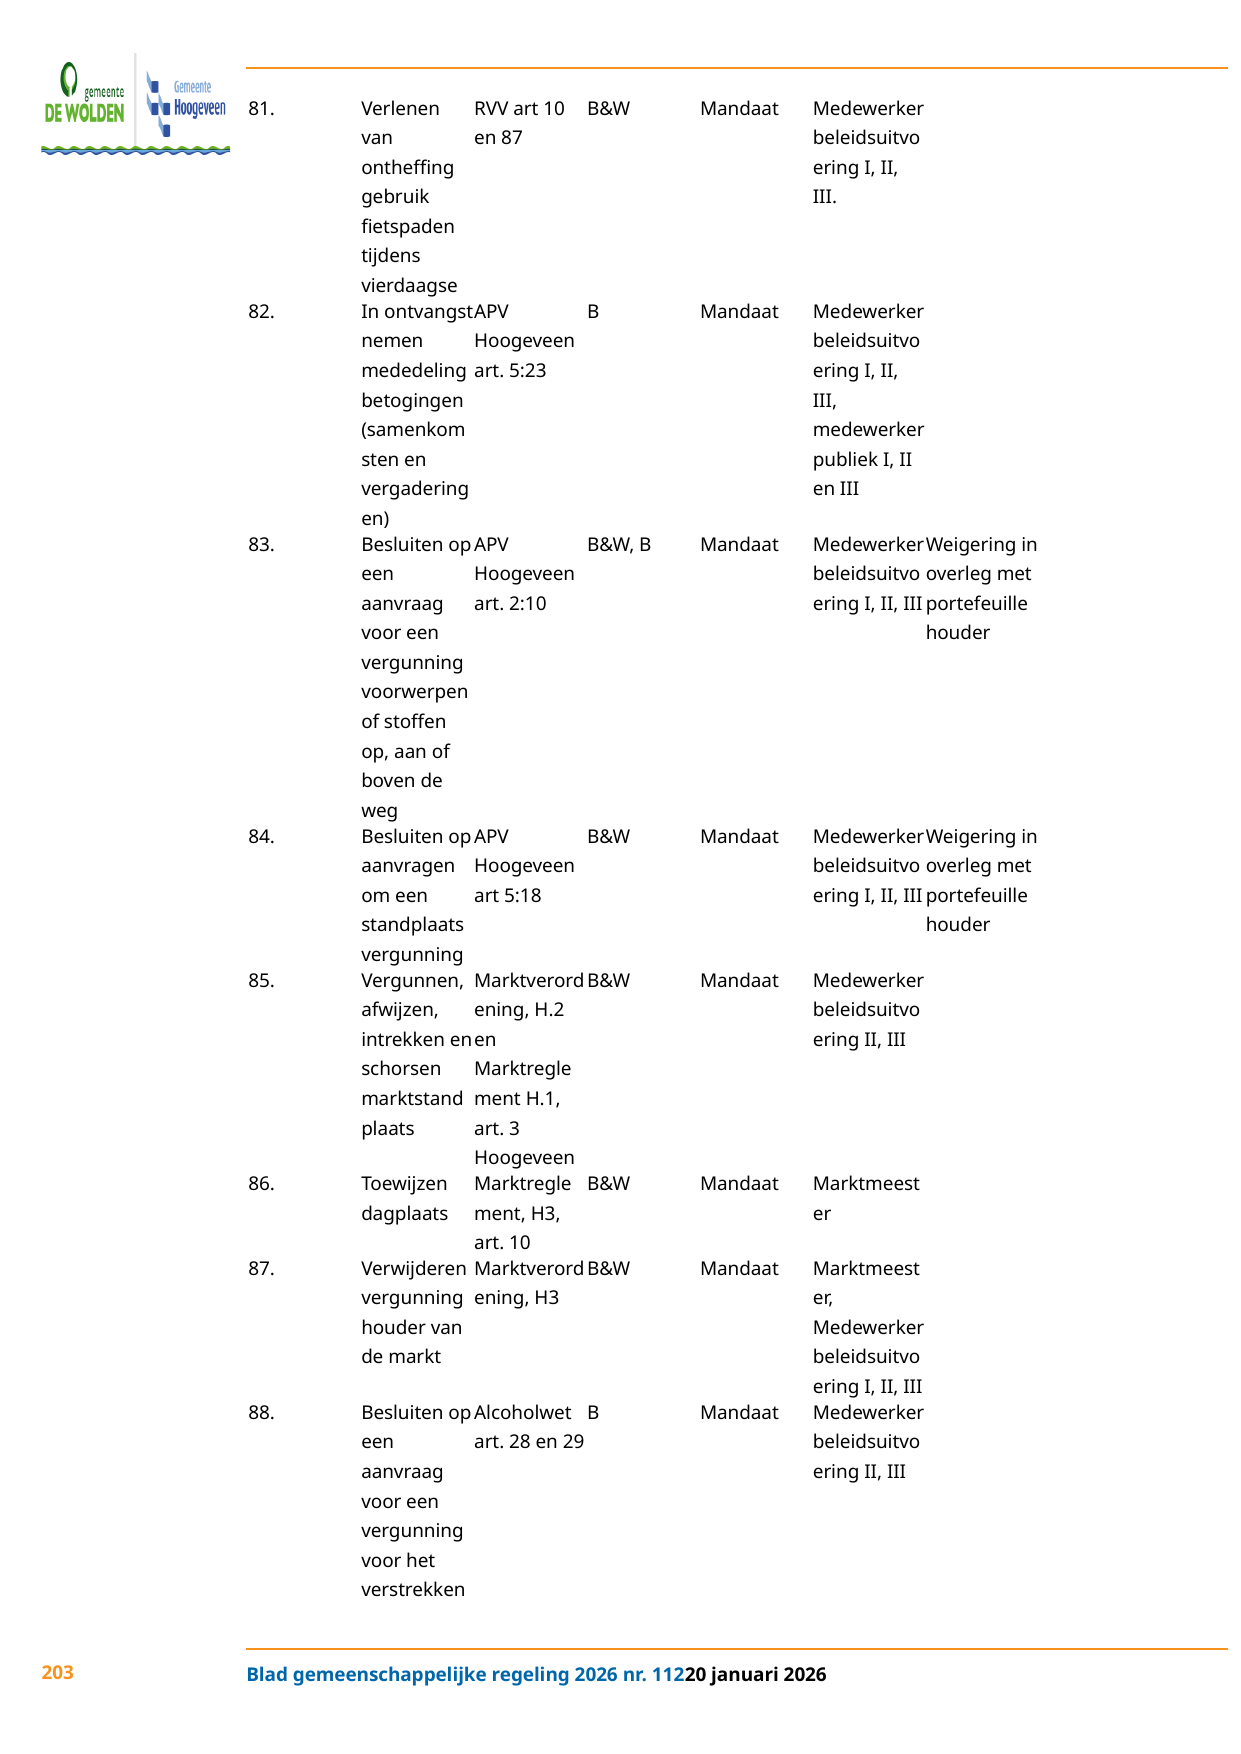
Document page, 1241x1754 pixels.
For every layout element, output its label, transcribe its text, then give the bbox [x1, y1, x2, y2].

table_cell B&W [587, 1170, 700, 1255]
table_cell B [587, 1399, 700, 1602]
table_cell [926, 95, 1038, 298]
table_cell Besluiten op een aanvraag voor een vergunning voorwerpen of stoffen op, aan of boven de weg [361, 531, 474, 823]
table_cell Medewerker beleidsuitvoering II, III [813, 1399, 926, 1602]
table_cell Mandaat [700, 298, 813, 531]
table_cell 83. [248, 531, 361, 823]
table_cell APV Hoogeveen art 5:18 [474, 823, 587, 967]
table_cell [926, 1170, 1038, 1255]
table_cell Mandaat [700, 1399, 813, 1602]
table_cell 87. [248, 1255, 361, 1399]
table_cell B&W [587, 967, 700, 1170]
table_cell B&W [587, 823, 700, 967]
table_cell In ontvangst nemen mededeling betogingen (samenkomsten en vergaderingen) [361, 298, 474, 531]
table_cell Mandaat [700, 967, 813, 1170]
table_cell 81. [248, 95, 361, 298]
table_cell B&W [587, 95, 700, 298]
table_cell [926, 1399, 1038, 1602]
table_cell Toewijzen dagplaats [361, 1170, 474, 1255]
table_cell Verlenen van ontheffing gebruik fietspaden tijdens vierdaagse [361, 95, 474, 298]
table_cell Medewerker beleidsuitvoering I, II, III [813, 823, 926, 967]
table_cell RVV art 10 en 87 [474, 95, 587, 298]
table_cell Marktverordening, H.2 en Marktreglement H.1, art. 3 Hoogeveen [474, 967, 587, 1170]
table_cell Mandaat [700, 1170, 813, 1255]
table_cell B&W, B [587, 531, 700, 823]
table_cell Weigering in overleg met portefeuillehouder [926, 531, 1038, 823]
table_cell 84. [248, 823, 361, 967]
table_cell Medewerker beleidsuitvoering I, II, III. [813, 95, 926, 298]
table_cell B&W [587, 1255, 700, 1399]
table_cell Weigering in overleg met portefeuillehouder [926, 823, 1038, 967]
table_cell Mandaat [700, 823, 813, 967]
table_cell Marktverordening, H3 [474, 1255, 587, 1399]
table_cell Verwijderen vergunninghouder van de markt [361, 1255, 474, 1399]
table_cell B [587, 298, 700, 531]
table_cell Mandaat [700, 531, 813, 823]
table_cell [926, 967, 1038, 1170]
table_cell 86. [248, 1170, 361, 1255]
table_cell Medewerker beleidsuitvoering II, III [813, 967, 926, 1170]
table_cell [926, 298, 1038, 531]
table_cell Alcoholwet art. 28 en 29 [474, 1399, 587, 1602]
table_cell Vergunnen, afwijzen, intrekken en schorsen marktstandplaats [361, 967, 474, 1170]
table_cell Medewerker beleidsuitvoering I, II, III, medewerker publiek I, II en III [813, 298, 926, 531]
picture [41, 47, 231, 172]
table_cell [926, 1255, 1038, 1399]
table_cell Mandaat [700, 1255, 813, 1399]
table_cell Besluiten op een aanvraag voor een vergunning voor het verstrekken [361, 1399, 474, 1602]
table_cell Marktmeester [813, 1170, 926, 1255]
table_cell Medewerker beleidsuitvoering I, II, III [813, 531, 926, 823]
table_cell Marktmeester, Medewerker beleidsuitvoering I, II, III [813, 1255, 926, 1399]
table_cell Besluiten op aanvragen om een standplaats vergunning [361, 823, 474, 967]
table_cell APV Hoogeveen art. 2:10 [474, 531, 587, 823]
table_cell 88. [248, 1399, 361, 1602]
table_cell Mandaat [700, 95, 813, 298]
table_cell APV Hoogeveen art. 5:23 [474, 298, 587, 531]
table_cell Marktreglement, H3, art. 10 [474, 1170, 587, 1255]
table_cell 82. [248, 298, 361, 531]
table_cell 85. [248, 967, 361, 1170]
